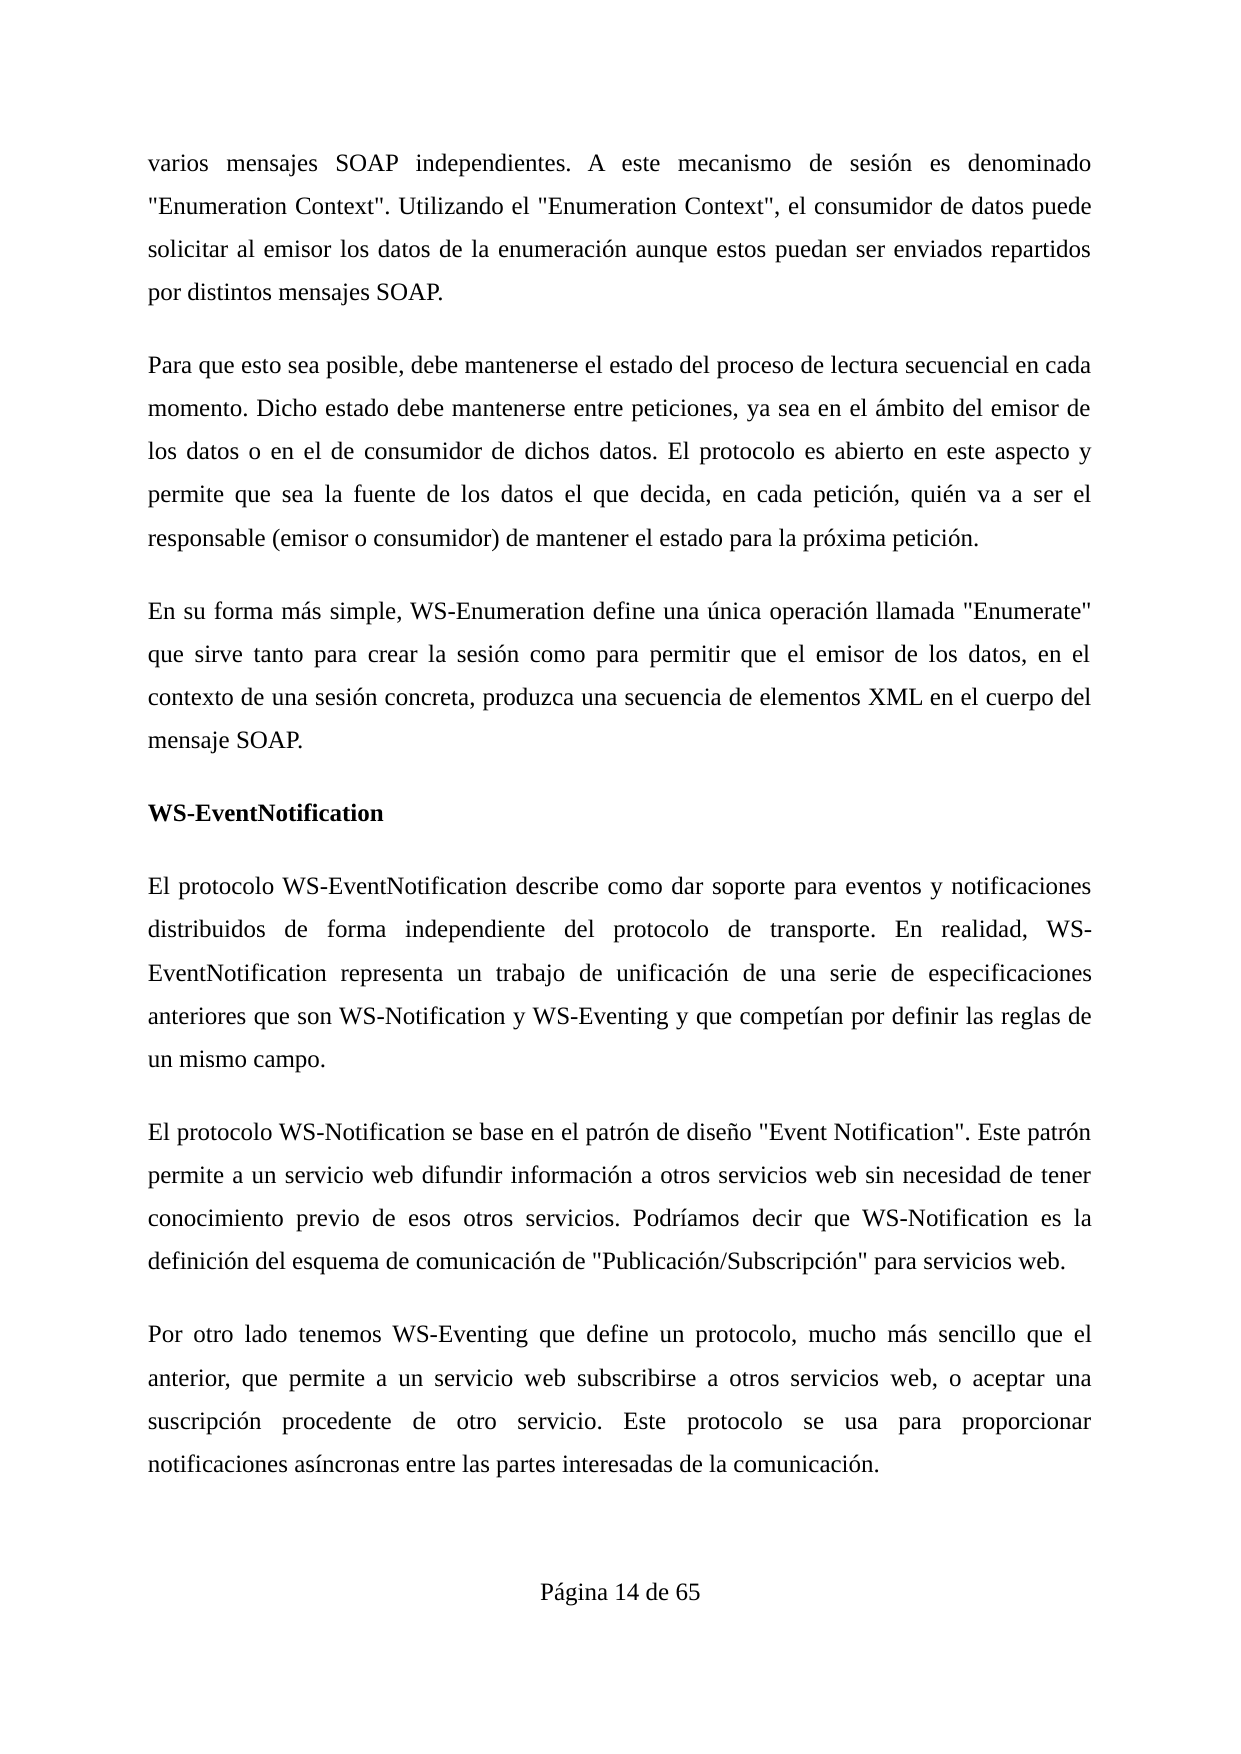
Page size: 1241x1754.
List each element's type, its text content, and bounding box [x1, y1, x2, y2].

text WS-EventNotification [148, 798, 1093, 827]
text varios mensajes SOAP independientes. A este mecanismo de sesión es denominado "Enumeration Context". Utilizando el "Enumeration Context", el consumidor de datos puede solicitar al emisor los datos de la enumeración aunque estos puedan ser enviados repartidos por distintos mensajes SOAP. [148, 148, 1093, 306]
text En su forma más simple, WS-Enumeration define una única operación llamada "Enumerate" que sirve tanto para crear la sesión como para permitir que el emisor de los datos, en el contexto de una sesión concreta, produzca una secuencia de elementos XML en el cuerpo del mensaje SOAP. [148, 596, 1093, 754]
text El protocolo WS-EventNotification describe como dar soporte para eventos y notificaciones distribuidos de forma independiente del protocolo de transporte. En realidad, WS-EventNotification representa un trabajo de unificación de una serie de especificaciones anteriores que son WS-Notification y WS-Eventing y que competían por definir las reglas de un mismo campo. [148, 871, 1093, 1073]
text Por otro lado tenemos WS-Eventing que define un protocolo, mucho más sencillo que el anterior, que permite a un servicio web subscribirse a otros servicios web, o aceptar una suscripción procedente de otro servicio. Este protocolo se usa para proporcionar notificaciones asíncronas entre las partes interesadas de la comunicación. [148, 1319, 1093, 1478]
text Para que esto sea posible, debe mantenerse el estado del proceso de lectura secuencial en cada momento. Dicho estado debe mantenerse entre peticiones, ya sea en el ámbito del emisor de los datos o en el de consumidor de dichos datos. El protocolo es abierto en este aspecto y permite que sea la fuente de los datos el que decida, en cada petición, quién va a ser el responsable (emisor o consumidor) de mantener el estado para la próxima petición. [148, 350, 1093, 551]
text El protocolo WS-Notification se base en el patrón de diseño "Event Notification". Este patrón permite a un servicio web difundir información a otros servicios web sin necesidad de tener conocimiento previo de esos otros servicios. Podríamos decir que WS-Notification es la definición del esquema de comunicación de "Publicación/Subscripción" para servicios web. [148, 1117, 1093, 1275]
